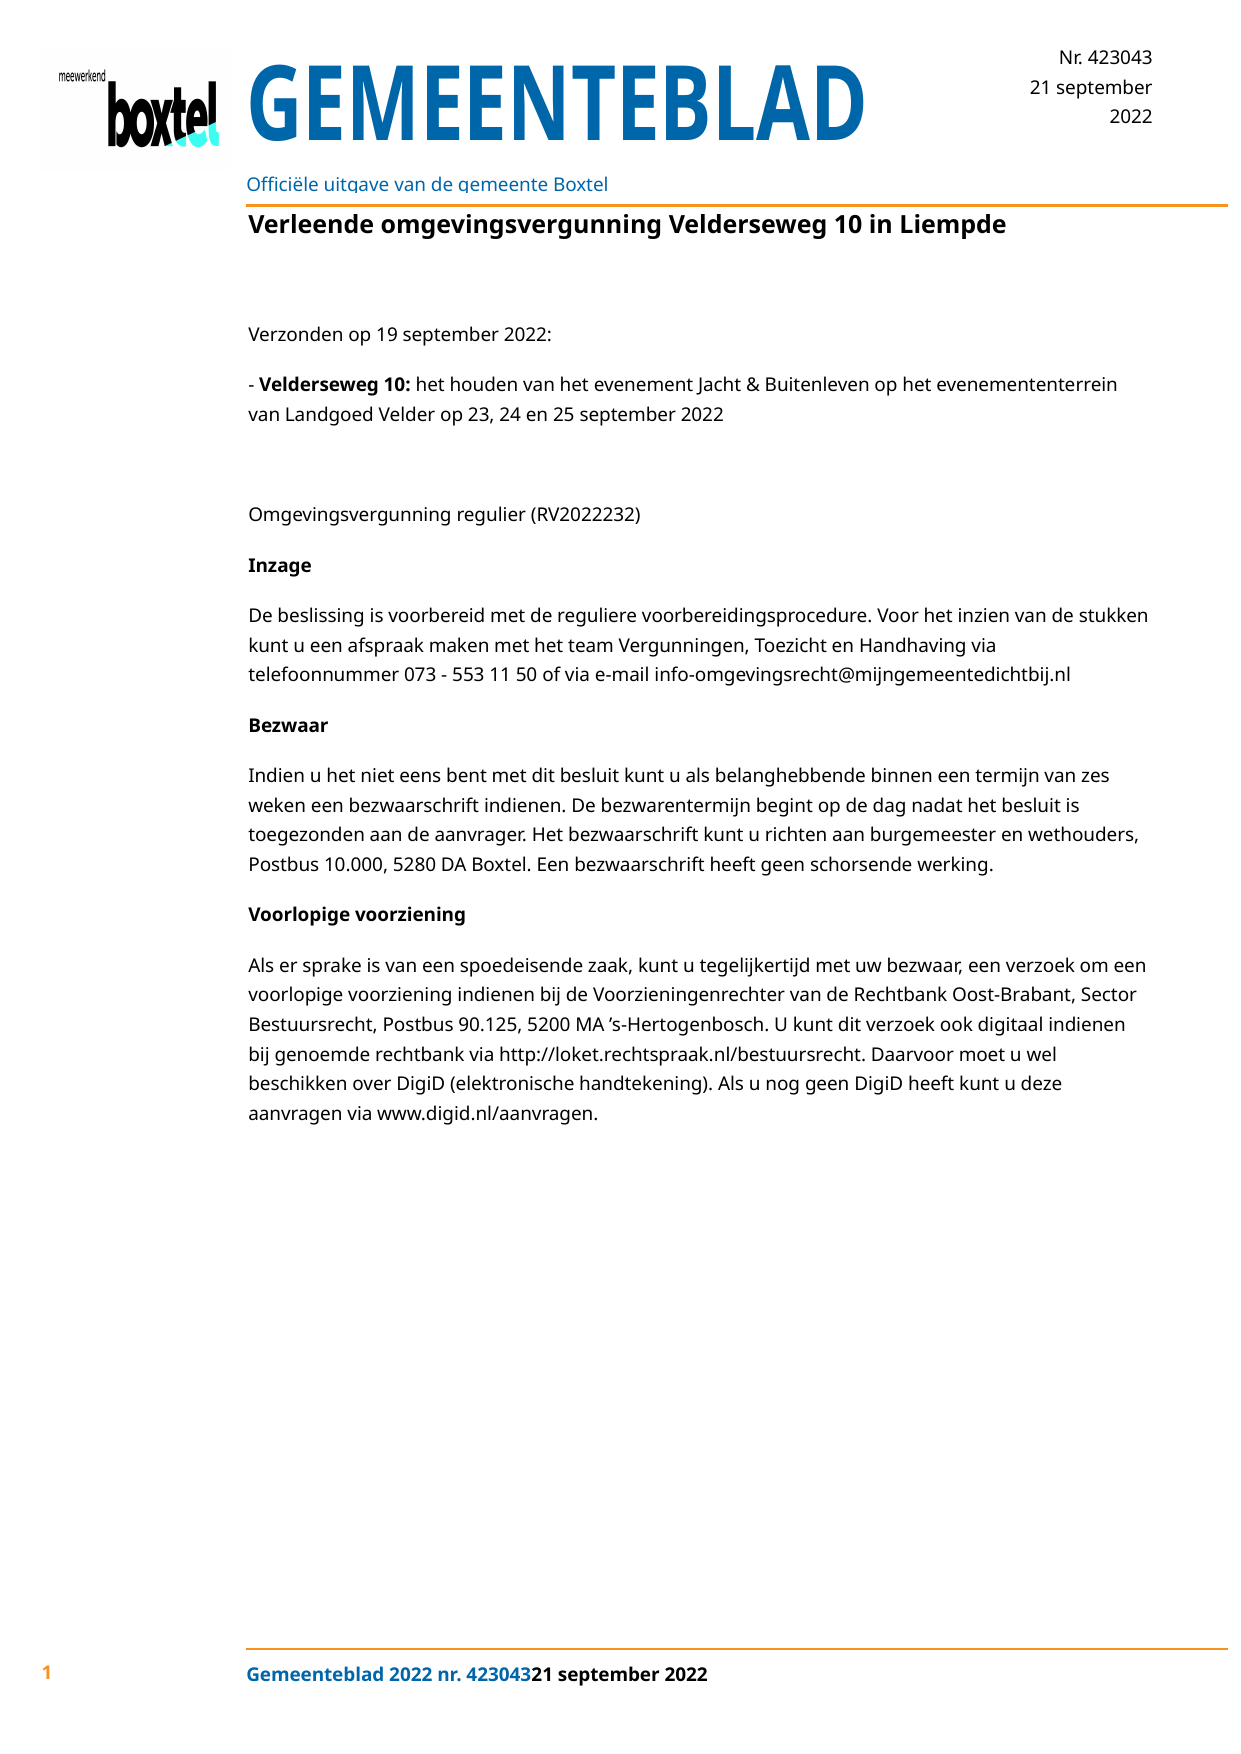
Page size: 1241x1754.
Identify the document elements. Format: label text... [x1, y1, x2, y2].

text Als er sprake is van een spoedeisende zaak, kunt u tegelijkertijd met uw bezwaar, een verzoek om een voorlopige voorziening indienen bij de Voorzieningenrechter van de Rechtbank Oost-Brabant, Sector Bestuursrecht, Postbus 90.125, 5200 MA ’s-Hertogenbosch. U kunt dit verzoek ook digitaal indienen bij genoemde rechtbank via http://loket.rechtspraak.nl/bestuursrecht. Daarvoor moet u wel beschikken over DigiD (elektronische handtekening). Als u nog geen DigiD heeft kunt u deze aanvragen via www.digid.nl/aanvragen. [248, 952, 1152, 1126]
text Indien u het niet eens bent met dit besluit kunt u als belanghebbende binnen een termijn van zes weken een bezwaarschrift indienen. De bezwarentermijn begint op de dag nadat het besluit is toegezonden aan de aanvrager. Het bezwaarschrift kunt u richten aan burgemeester en wethouders, Postbus 10.000, 5280 DA Boxtel. Een bezwaarschrift heeft geen schorsende werking. [248, 762, 1152, 877]
text Voorlopige voorziening [248, 902, 1152, 927]
text - Velderseweg 10: het houden van het evenement Jacht & Buitenleven op het evenemententerrein van Landgoed Velder op 23, 24 en 25 september 2022 [248, 371, 1152, 426]
text Bezwaar [248, 712, 1152, 738]
text Omgevingsvergunning regulier (RV2022232) [248, 502, 1152, 527]
text Inzage [248, 552, 1152, 578]
text Verleende omgevingsvergunning Velderseweg 10 in Liempde [248, 207, 1152, 241]
text De beslissing is voorbereid met de reguliere voorbereidingsprocedure. Voor het inzien van de stukken kunt u een afspraak maken met het team Vergunningen, Toezicht en Handhaving via telefoonnummer 073 - 553 11 50 of via e-mail info-omgevingsrecht@mijngemeentedichtbij.nl [248, 602, 1152, 687]
text Verzonden op 19 september 2022: [248, 321, 1152, 346]
picture [41, 47, 231, 172]
